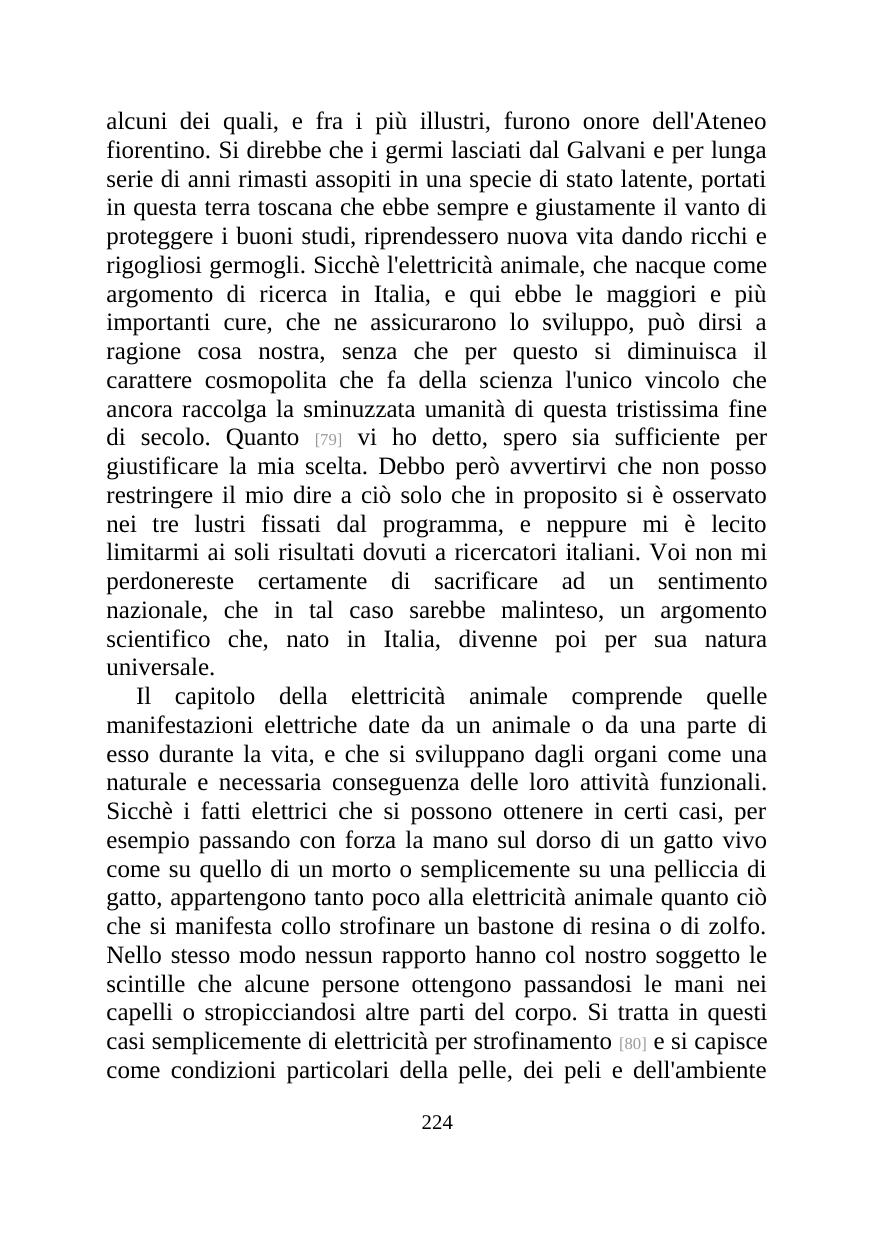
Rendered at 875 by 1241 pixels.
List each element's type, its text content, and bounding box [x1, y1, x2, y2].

text Il capitolo della elettricità animale comprende quelle manifestazioni elettriche date da un animale o da una parte di esso durante la vita, e che si sviluppano dagli organi come una naturale e necessaria conseguenza delle loro attività funzionali. Sicchè i fatti elettrici che si possono ottenere in certi casi, per esempio passando con forza la mano sul dorso di un gatto vivo come su quello di un morto o semplicemente su una pelliccia di gatto, appartengono tanto poco alla elettricità animale quanto ciò che si manifesta collo strofinare un bastone di resina o di zolfo. Nello stesso modo nessun rapporto hanno col nostro soggetto le scintille che alcune persone ottengono passandosi le mani nei capelli o stropicciandosi altre parti del corpo. Si tratta in questi casi semplicemente di elettricità per strofinamento [80] e si capisce come condizioni particolari della pelle, dei peli e dell'ambiente [106, 681, 768, 1084]
text alcuni dei quali, e fra i più illustri, furono onore dell'Ateneo fiorentino. Si direbbe che i germi lasciati dal Galvani e per lunga serie di anni rimasti assopiti in una specie di stato latente, portati in questa terra toscana che ebbe sempre e giustamente il vanto di proteggere i buoni studi, riprendessero nuova vita dando ricchi e rigogliosi germogli. Sicchè l'elettricità animale, che nacque come argomento di ricerca in Italia, e qui ebbe le maggiori e più importanti cure, che ne assicurarono lo sviluppo, può dirsi a ragione cosa nostra, senza che per questo si diminuisca il carattere cosmopolita che fa della scienza l'unico vincolo che ancora raccolga la sminuzzata umanità di questa tristissima fine di secolo. Quanto [79] vi ho detto, spero sia sufficiente per giustificare la mia scelta. Debbo però avvertirvi che non posso restringere il mio dire a ciò solo che in proposito si è osservato nei tre lustri fissati dal programma, e neppure mi è lecito limitarmi ai soli risultati dovuti a ricercatori italiani. Voi non mi perdonereste certamente di sacrificare ad un sentimento nazionale, che in tal caso sarebbe malinteso, un argomento scientifico che, nato in Italia, divenne poi per sua natura universale. [106, 106, 768, 681]
